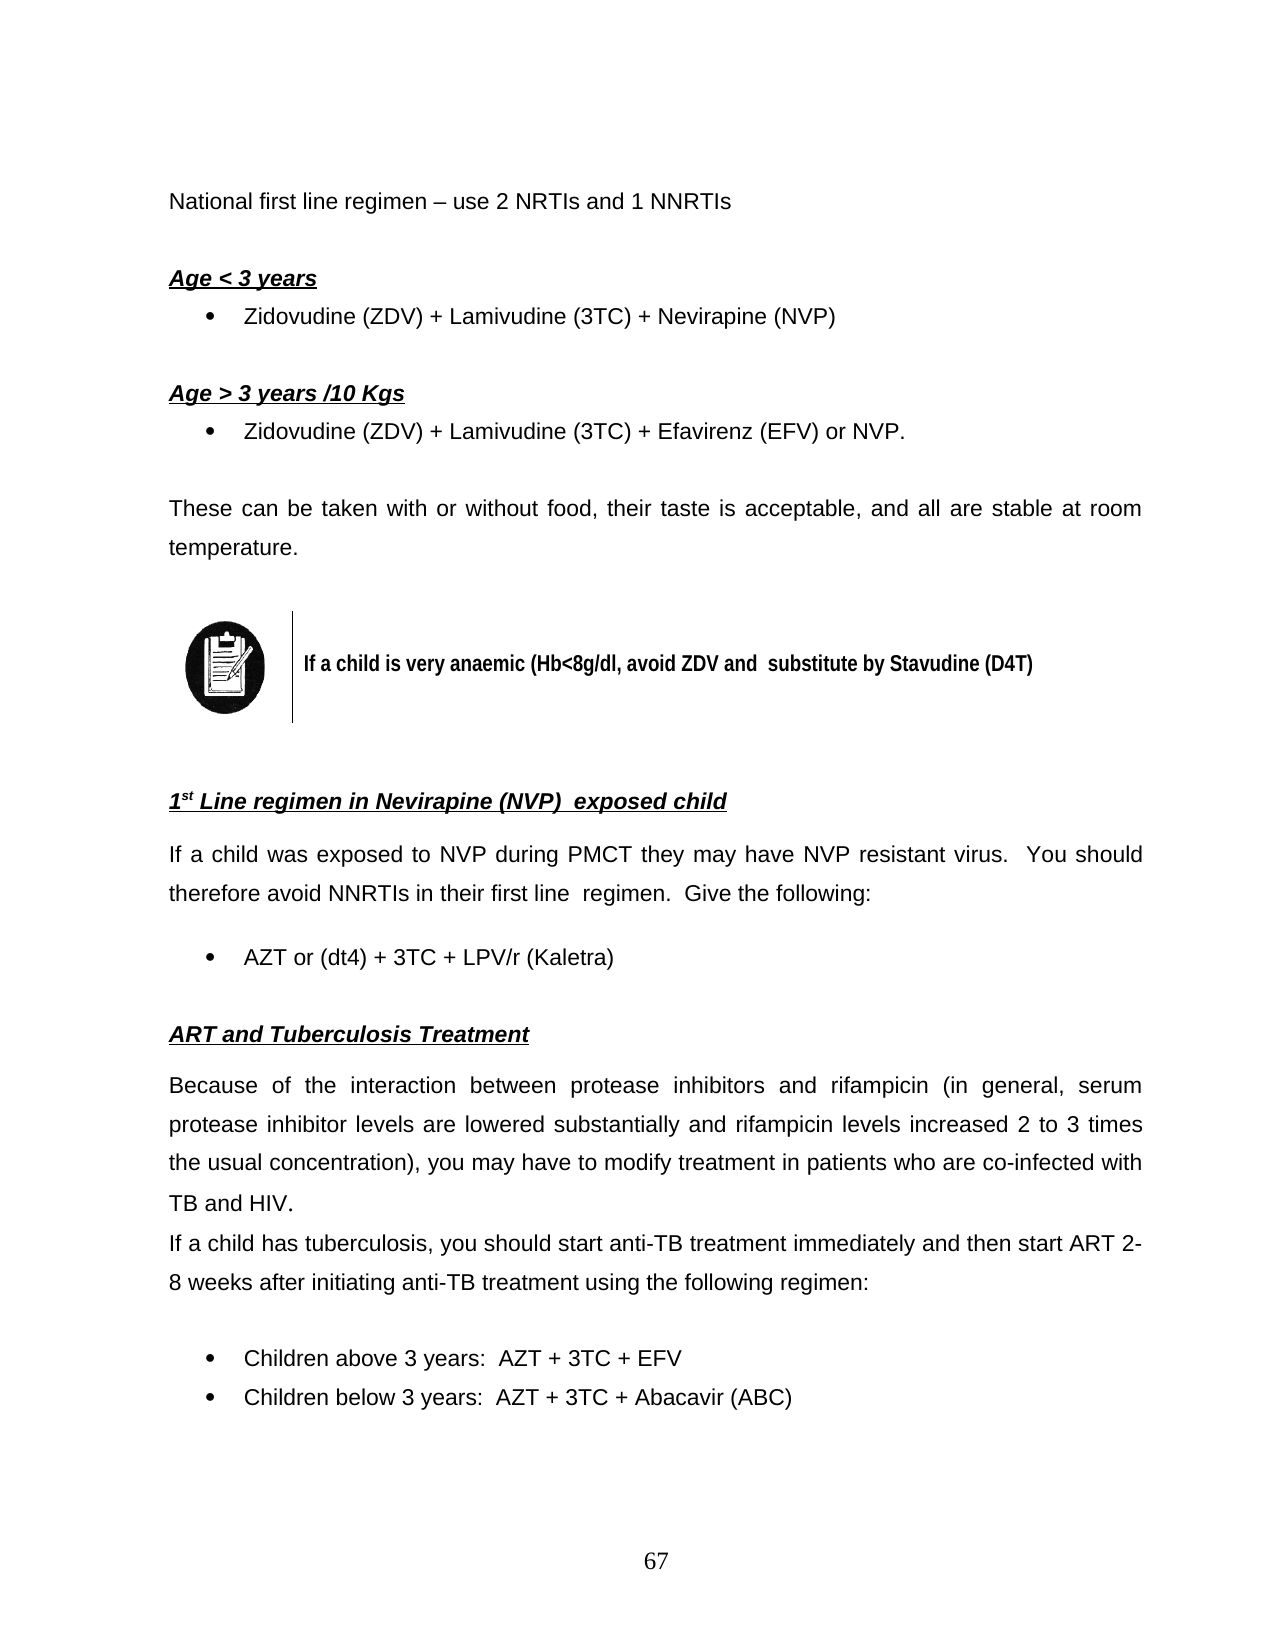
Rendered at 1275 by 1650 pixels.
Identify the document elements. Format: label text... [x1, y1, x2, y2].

list Children below 3 years: AZT + 3TC + Abacavir (ABC) [206, 1384, 1144, 1410]
text Age < 3 years [169, 265, 1144, 291]
table_header [158, 611, 292, 723]
text Because of the interaction between protease inhibitors and rifampicin (in general, serum protease inhibitor levels are lowered substantially and rifampicin levels increased 2 to 3 times the usual concentration), you may have to modify treatment in patients who are co-infected with TB and HIV. [169, 1073, 1144, 1217]
text National first line regimen – use 2 NRTIs and 1 NNRTIs [169, 188, 1144, 214]
text 1st Line regimen in Nevirapine (NVP) exposed child [169, 789, 1144, 814]
list Zidovudine (ZDV) + Lamivudine (3TC) + Efavirenz (EFV) or NVP. [206, 419, 1144, 445]
text Age > 3 years /10 Kgs [169, 381, 1144, 406]
table_header If a child is very anaemic (Hb<8g/dl, avoid ZDV and substitute by Stavudine (D4T) [293, 611, 1091, 723]
text These can be taken with or without food, their taste is acceptable, and all are stable at room temperature. [169, 496, 1144, 560]
list Children above 3 years: AZT + 3TC + EFV [206, 1346, 1144, 1372]
text If a child has tuberculosis, you should start anti-TB treatment immediately and then start ART 2-8 weeks after initiating anti-TB treatment using the following regimen: [169, 1231, 1144, 1295]
list Zidovudine (ZDV) + Lamivudine (3TC) + Nevirapine (NVP) [206, 304, 1144, 329]
picture [185, 620, 265, 714]
text If a child was exposed to NVP during PMCT they may have NVP resistant virus. You should therefore avoid NNRTIs in their first line regimen. Give the following: [169, 842, 1144, 906]
text ART and Tuberculosis Treatment [169, 1022, 1144, 1047]
list AZT or (dt4) + 3TC + LPV/r (Kaletra) [206, 945, 1144, 970]
